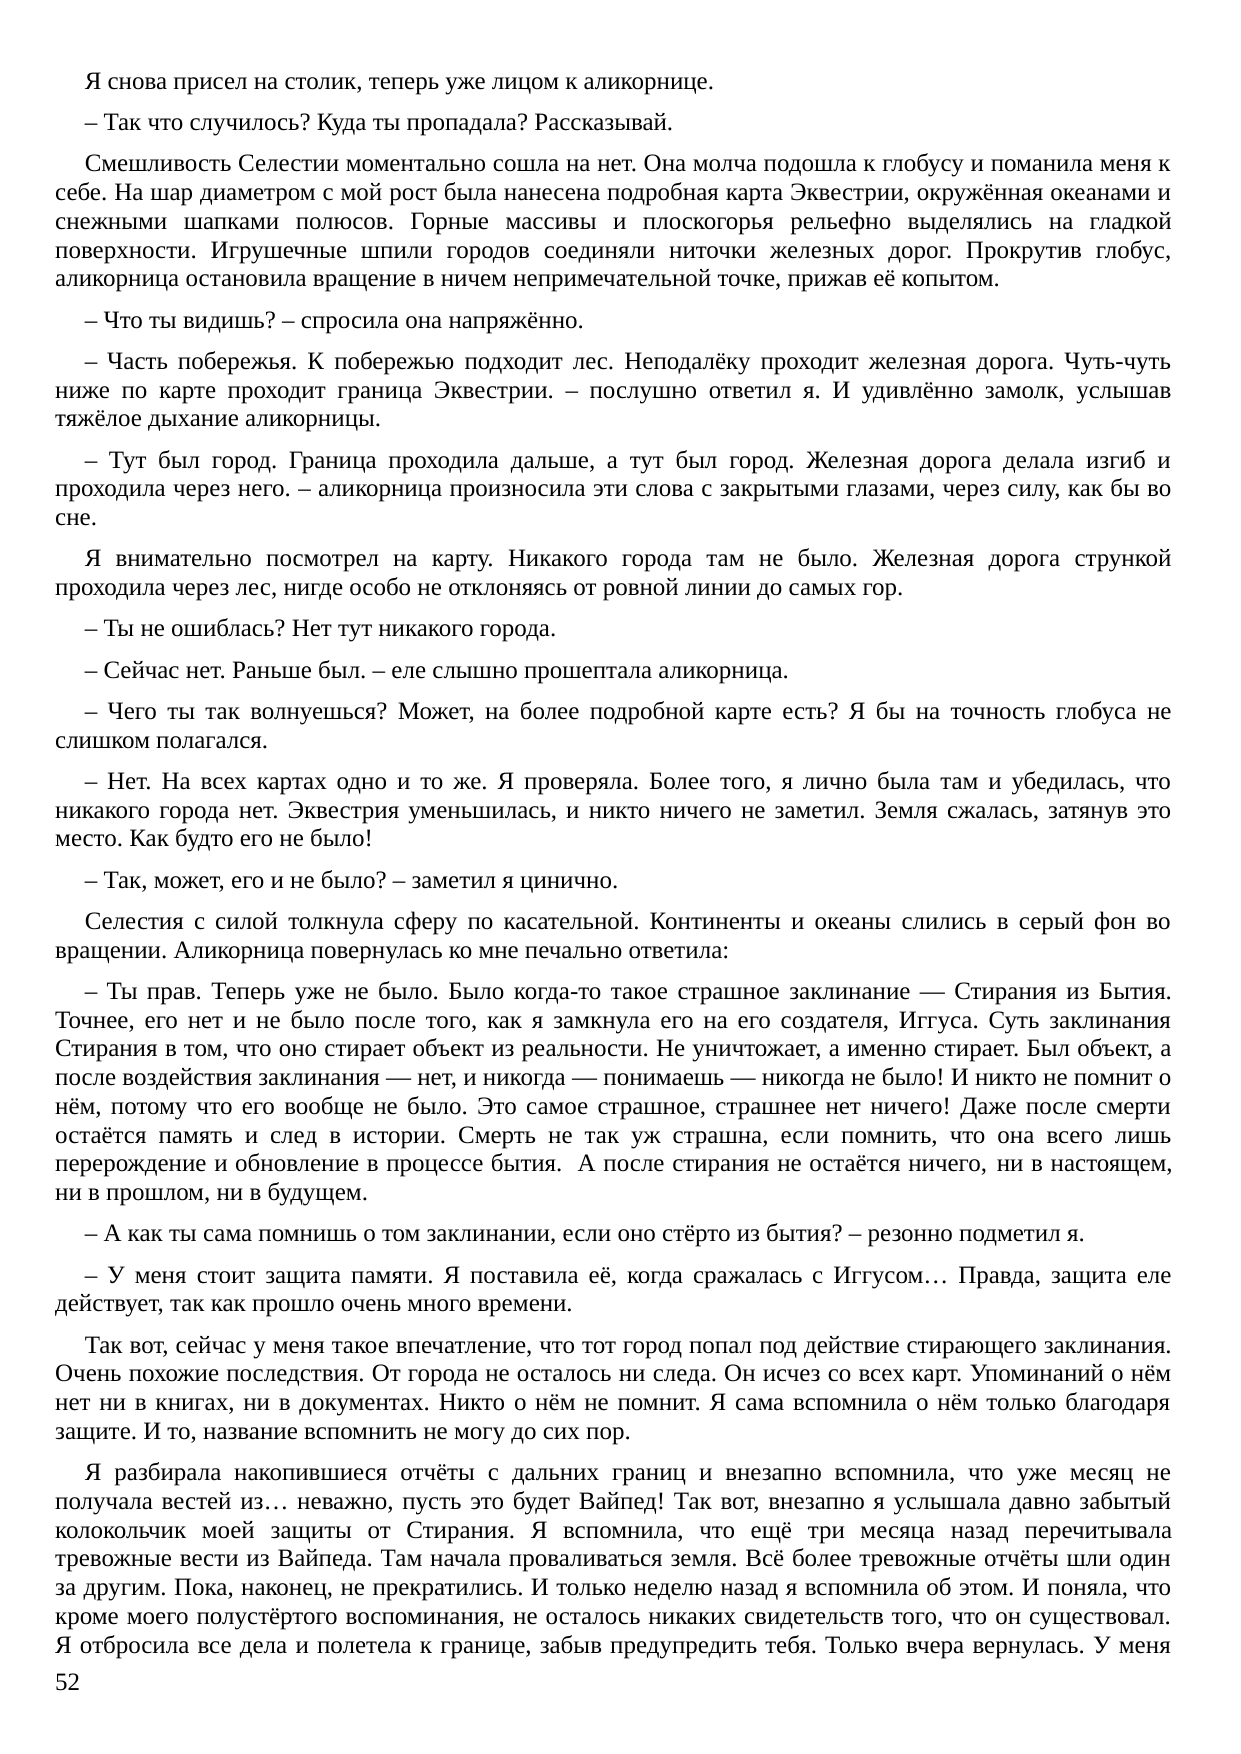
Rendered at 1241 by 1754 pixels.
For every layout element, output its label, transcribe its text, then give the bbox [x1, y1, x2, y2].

text – Так, может, его и не было? – заметил я цинично. [55, 865, 1173, 893]
text – Нет. На всех картах одно и то же. Я проверяла. Более того, я лично была там и убедилась, что никакого города нет. Эквестрия уменьшилась, и никто ничего не заметил. Земля сжалась, затянув это место. Как будто его не было! [55, 766, 1173, 852]
text Я разбирала накопившиеся отчёты с дальних границ и внезапно вспомнила, что уже месяц не получала вестей из… неважно, пусть это будет Вайпед! Так вот, внезапно я услышала давно забытый колокольчик моей защиты от Стирания. Я вспомнила, что ещё три месяца назад перечитывала тревожные вести из Вайпеда. Там начала проваливаться земля. Всё более тревожные отчёты шли один за другим. Пока, наконец, не прекратились. И только неделю назад я вспомнила об этом. И поняла, что кроме моего полустёртого воспоминания, не осталось никаких свидетельств того, что он существовал. Я отбросила все дела и полетела к границе, забыв предупредить тебя. Только вчера вернулась. У меня [55, 1457, 1173, 1658]
text – А как ты сама помнишь о том заклинании, если оно стёрто из бытия? – резонно подметил я. [55, 1218, 1173, 1247]
text Я внимательно посмотрел на карту. Никакого города там не было. Железная дорога стрункой проходила через лес, нигде особо не отклоняясь от ровной линии до самых гор. [55, 543, 1173, 601]
text Так вот, сейчас у меня такое впечатление, что тот город попал под действие стирающего заклинания. Очень похожие последствия. От города не осталось ни следа. Он исчез со всех карт. Упоминаний о нём нет ни в книгах, ни в документах. Никто о нём не помнит. Я сама вспомнила о нём только благодаря защите. И то, название вспомнить не могу до сих пор. [55, 1330, 1173, 1445]
text Я снова присел на столик, теперь уже лицом к аликорнице. [55, 66, 1173, 95]
text – Так что случилось? Куда ты пропадала? Рассказывай. [55, 107, 1173, 136]
text – Тут был город. Граница проходила дальше, а тут был город. Железная дорога делала изгиб и проходила через него. – аликорница произносила эти слова с закрытыми глазами, через силу, как бы во сне. [55, 445, 1173, 531]
text – Ты прав. Теперь уже не было. Было когда-то такое страшное заклинание — Стирания из Бытия. Точнее, его нет и не было после того, как я замкнула его на его создателя, Иггуса. Суть заклинания Стирания в том, что оно стирает объект из реальности. Не уничтожает, а именно стирает. Был объект, а после воздействия заклинания — нет, и никогда — понимаешь — никогда не было! И никто не помнит о нём, потому что его вообще не было. Это самое страшное, страшнее нет ничего! Даже после смерти остаётся память и след в истории. Смерть не так уж страшна, если помнить, что она всего лишь перерождение и обновление в процессе бытия. А после стирания не остаётся ничего, ни в настоящем, ни в прошлом, ни в будущем. [55, 976, 1173, 1206]
text – Часть побережья. К побережью подходит лес. Неподалёку проходит железная дорога. Чуть-чуть ниже по карте проходит граница Эквестрии. – послушно ответил я. И удивлённо замолк, услышав тяжёлое дыхание аликорницы. [55, 346, 1173, 432]
text – Сейчас нет. Раньше был. – еле слышно прошептала аликорница. [55, 655, 1173, 683]
text – Что ты видишь? – спросила она напряжённо. [55, 305, 1173, 333]
text Смешливость Селестии моментально сошла на нет. Она молча подошла к глобусу и поманила меня к себе. На шар диаметром с мой рост была нанесена подробная карта Эквестрии, окружённая океанами и снежными шапками полюсов. Горные массивы и плоскогорья рельефно выделялись на гладкой поверхности. Игрушечные шпили городов соединяли ниточки железных дорог. Прокрутив глобус, аликорница остановила вращение в ничем непримечательной точке, прижав её копытом. [55, 148, 1173, 292]
text – Ты не ошиблась? Нет тут никакого города. [55, 613, 1173, 642]
text – У меня стоит защита памяти. Я поставила её, когда сражалась с Иггусом… Правда, защита еле действует, так как прошло очень много времени. [55, 1260, 1173, 1317]
text Селестия с силой толкнула сферу по касательной. Континенты и океаны слились в серый фон во вращении. Аликорница повернулась ко мне печально ответила: [55, 906, 1173, 963]
text – Чего ты так волнуешься? Может, на более подробной карте есть? Я бы на точность глобуса не слишком полагался. [55, 696, 1173, 753]
